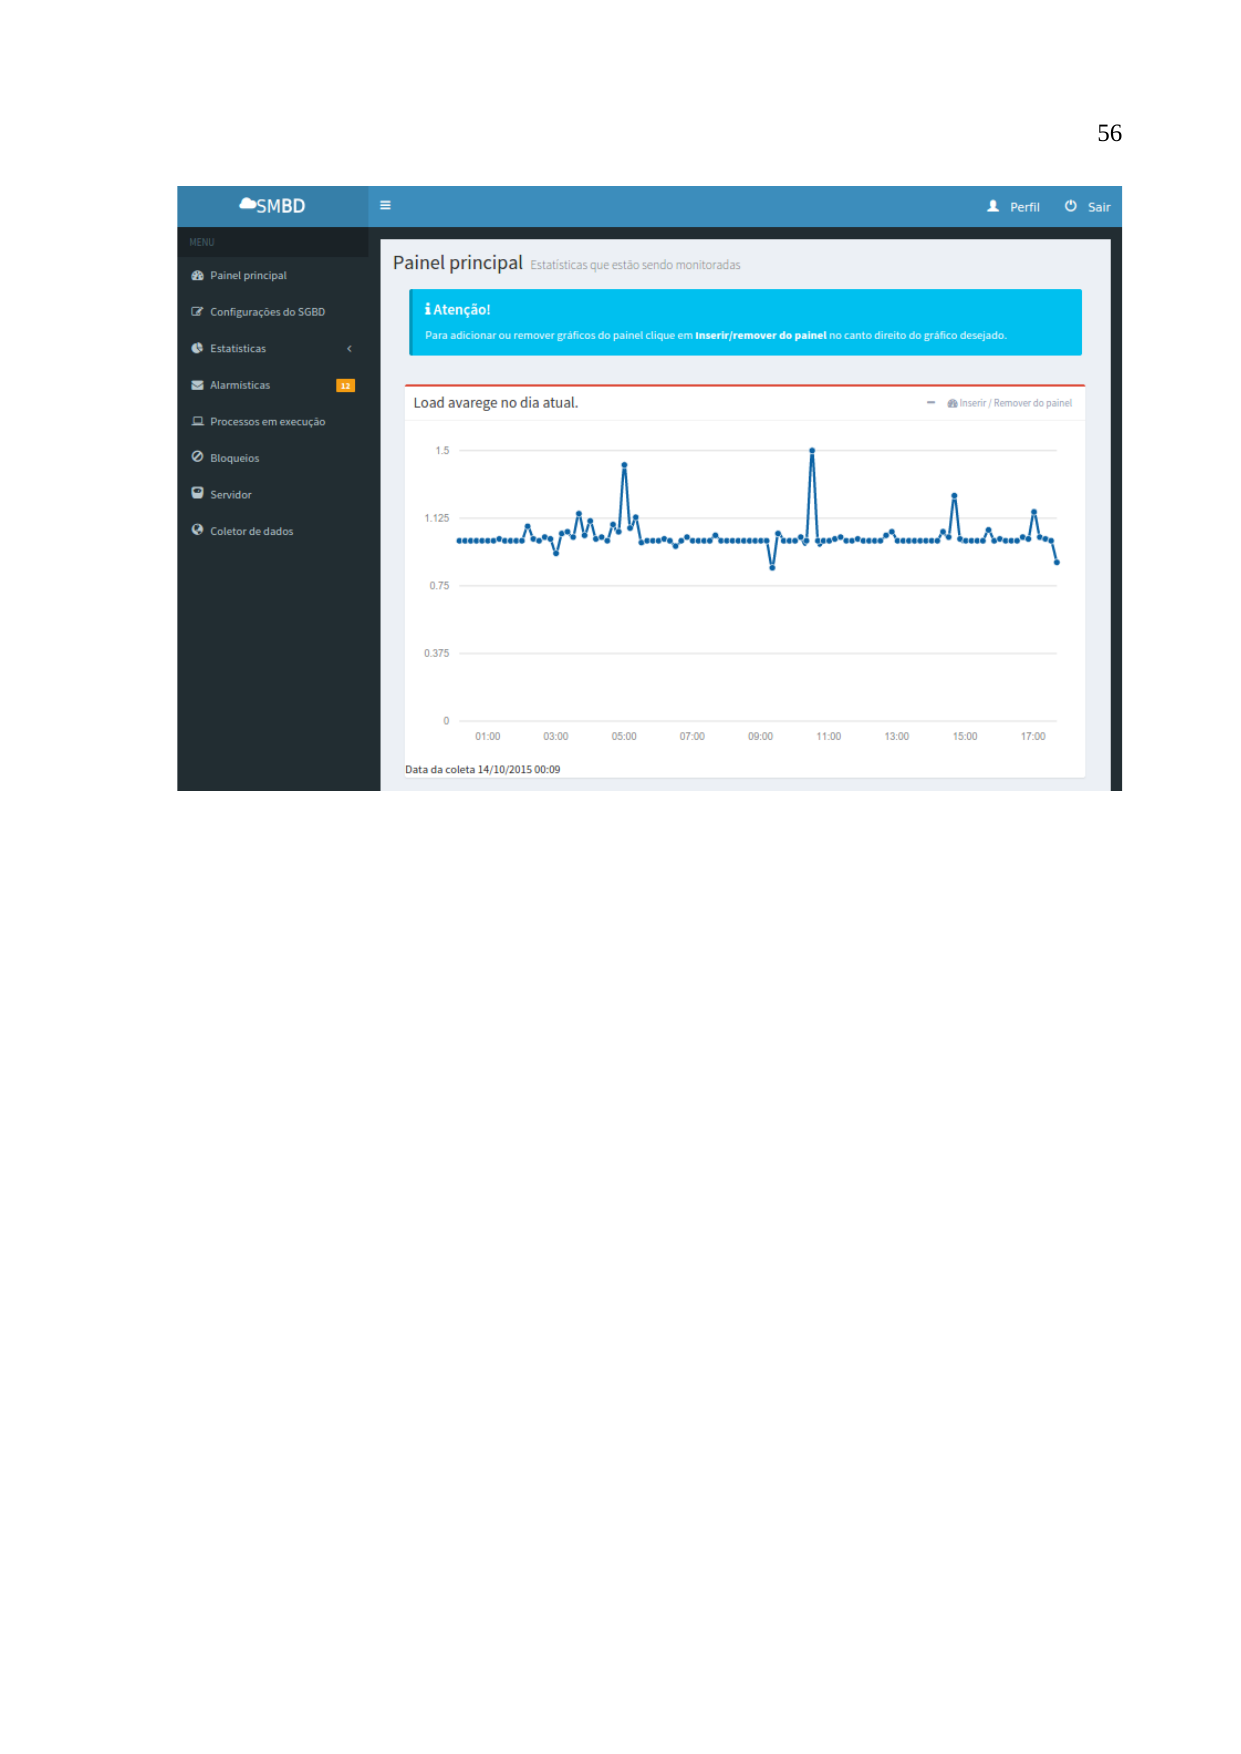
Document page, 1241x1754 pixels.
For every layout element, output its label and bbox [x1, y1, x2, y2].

picture [177, 186, 1123, 791]
